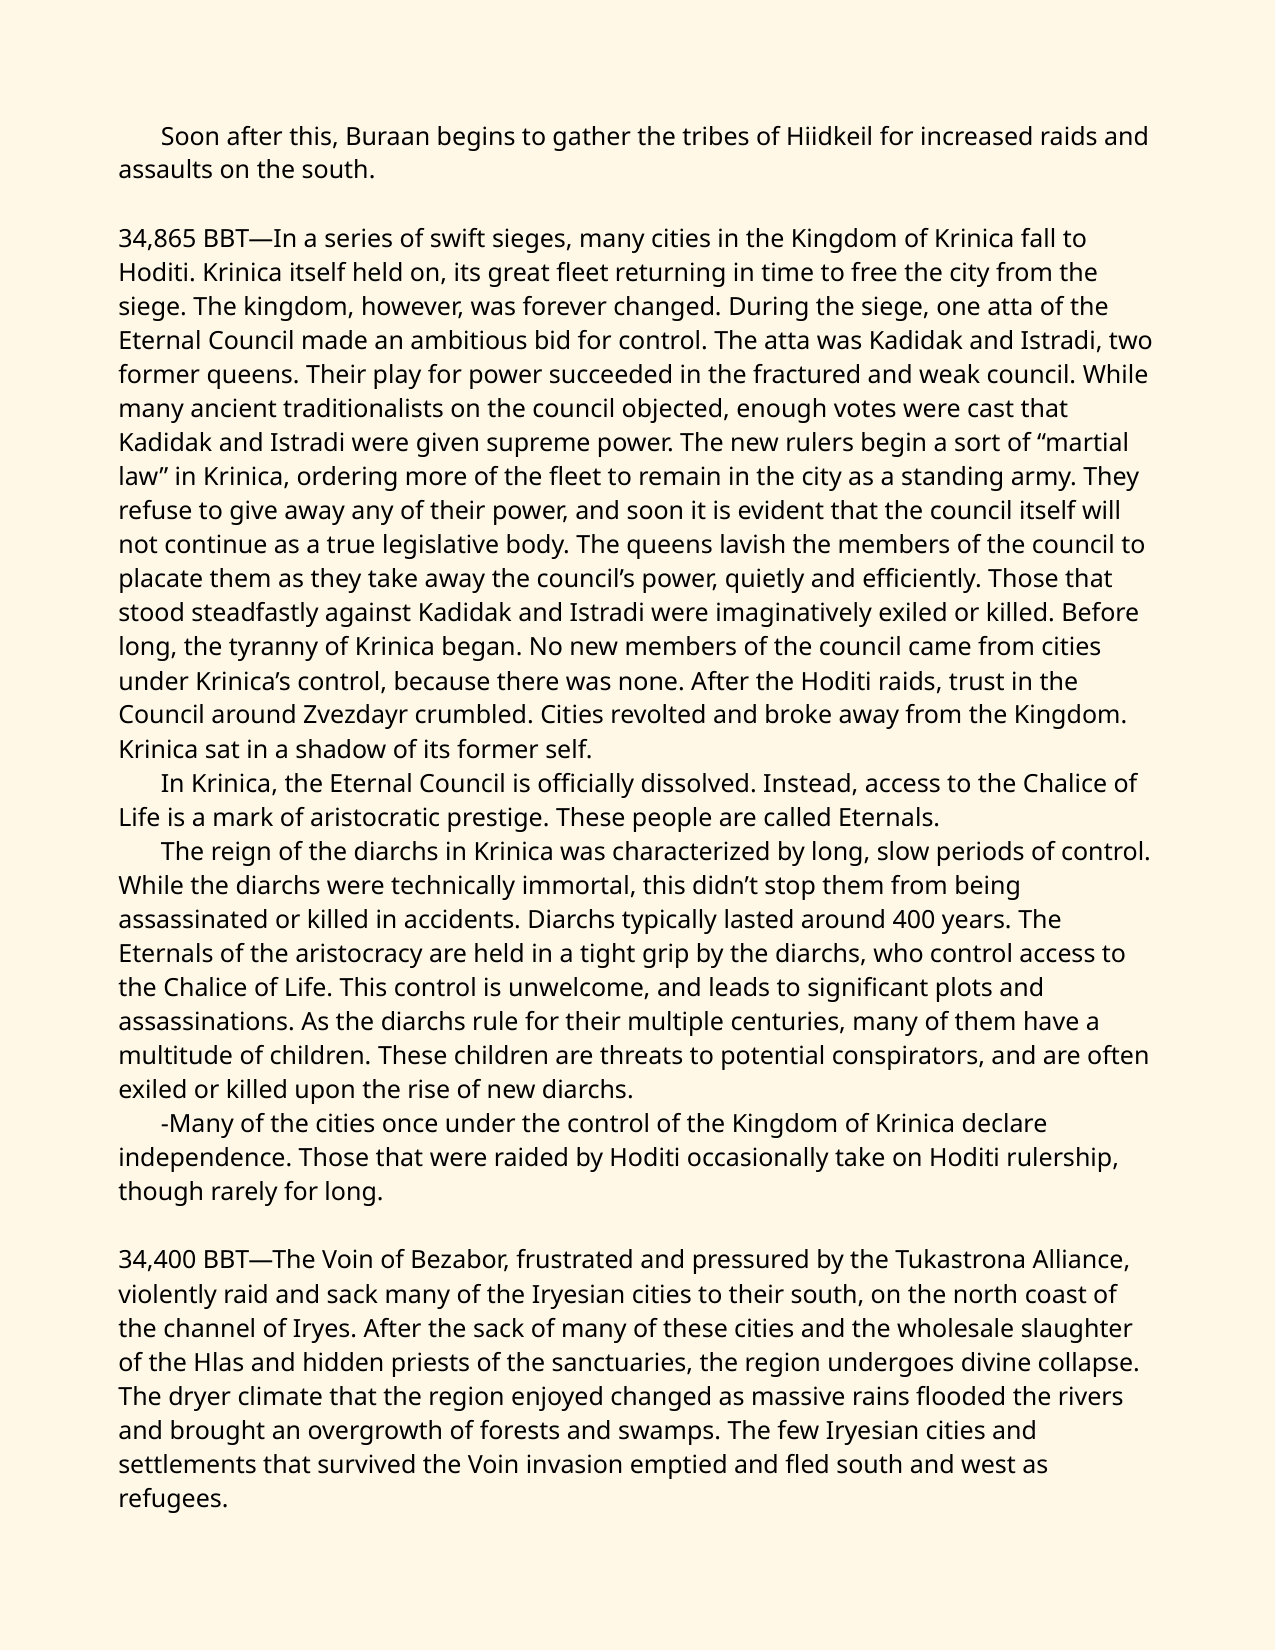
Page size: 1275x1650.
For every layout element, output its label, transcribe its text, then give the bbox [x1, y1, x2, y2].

text In Krinica, the Eternal Council is officially dissolved. Instead, access to the Chalice of Life is a mark of aristocratic prestige. These people are called Eternals. [118, 765, 1157, 833]
text -Many of the cities once under the control of the Kingdom of Krinica declare independence. Those that were raided by Hoditi occasionally take on Hoditi rulership, though rarely for long. [118, 1106, 1157, 1208]
text Soon after this, Buraan begins to gather the tribes of Hiidkeil for increased raids and assaults on the south. [118, 118, 1157, 186]
text 34,865 BBT—In a series of swift sieges, many cities in the Kingdom of Krinica fall to Hoditi. Krinica itself held on, its great fleet returning in time to free the city from the siege. The kingdom, however, was forever changed. During the siege, one atta of the Eternal Council made an ambitious bid for control. The atta was Kadidak and Istradi, two former queens. Their play for power succeeded in the fractured and weak council. While many ancient traditionalists on the council objected, enough votes were cast that Kadidak and Istradi were given supreme power. The new rulers begin a sort of “martial law” in Krinica, ordering more of the fleet to remain in the city as a standing army. They refuse to give away any of their power, and soon it is evident that the council itself will not continue as a true legislative body. The queens lavish the members of the council to placate them as they take away the council’s power, quietly and efficiently. Those that stood steadfastly against Kadidak and Istradi were imaginatively exiled or killed. Before long, the tyranny of Krinica began. No new members of the council came from cities under Krinica’s control, because there was none. After the Hoditi raids, trust in the Council around Zvezdayr crumbled. Cities revolted and broke away from the Kingdom. Krinica sat in a shadow of its former self. [118, 220, 1157, 765]
text 34,400 BBT—The Voin of Bezabor, frustrated and pressured by the Tukastrona Alliance, violently raid and sack many of the Iryesian cities to their south, on the north coast of the channel of Iryes. After the sack of many of these cities and the wholesale slaughter of the Hlas and hidden priests of the sanctuaries, the region undergoes divine collapse. The dryer climate that the region enjoyed changed as massive rains flooded the rivers and brought an overgrowth of forests and swamps. The few Iryesian cities and settlements that survived the Voin invasion emptied and fled south and west as refugees. [118, 1242, 1157, 1515]
text The reign of the diarchs in Krinica was characterized by long, slow periods of control. While the diarchs were technically immortal, this didn’t stop them from being assassinated or killed in accidents. Diarchs typically lasted around 400 years. The Eternals of the aristocracy are held in a tight grip by the diarchs, who control access to the Chalice of Life. This control is unwelcome, and leads to significant plots and assassinations. As the diarchs rule for their multiple centuries, many of them have a multitude of children. These children are threats to potential conspirators, and are often exiled or killed upon the rise of new diarchs. [118, 833, 1157, 1106]
